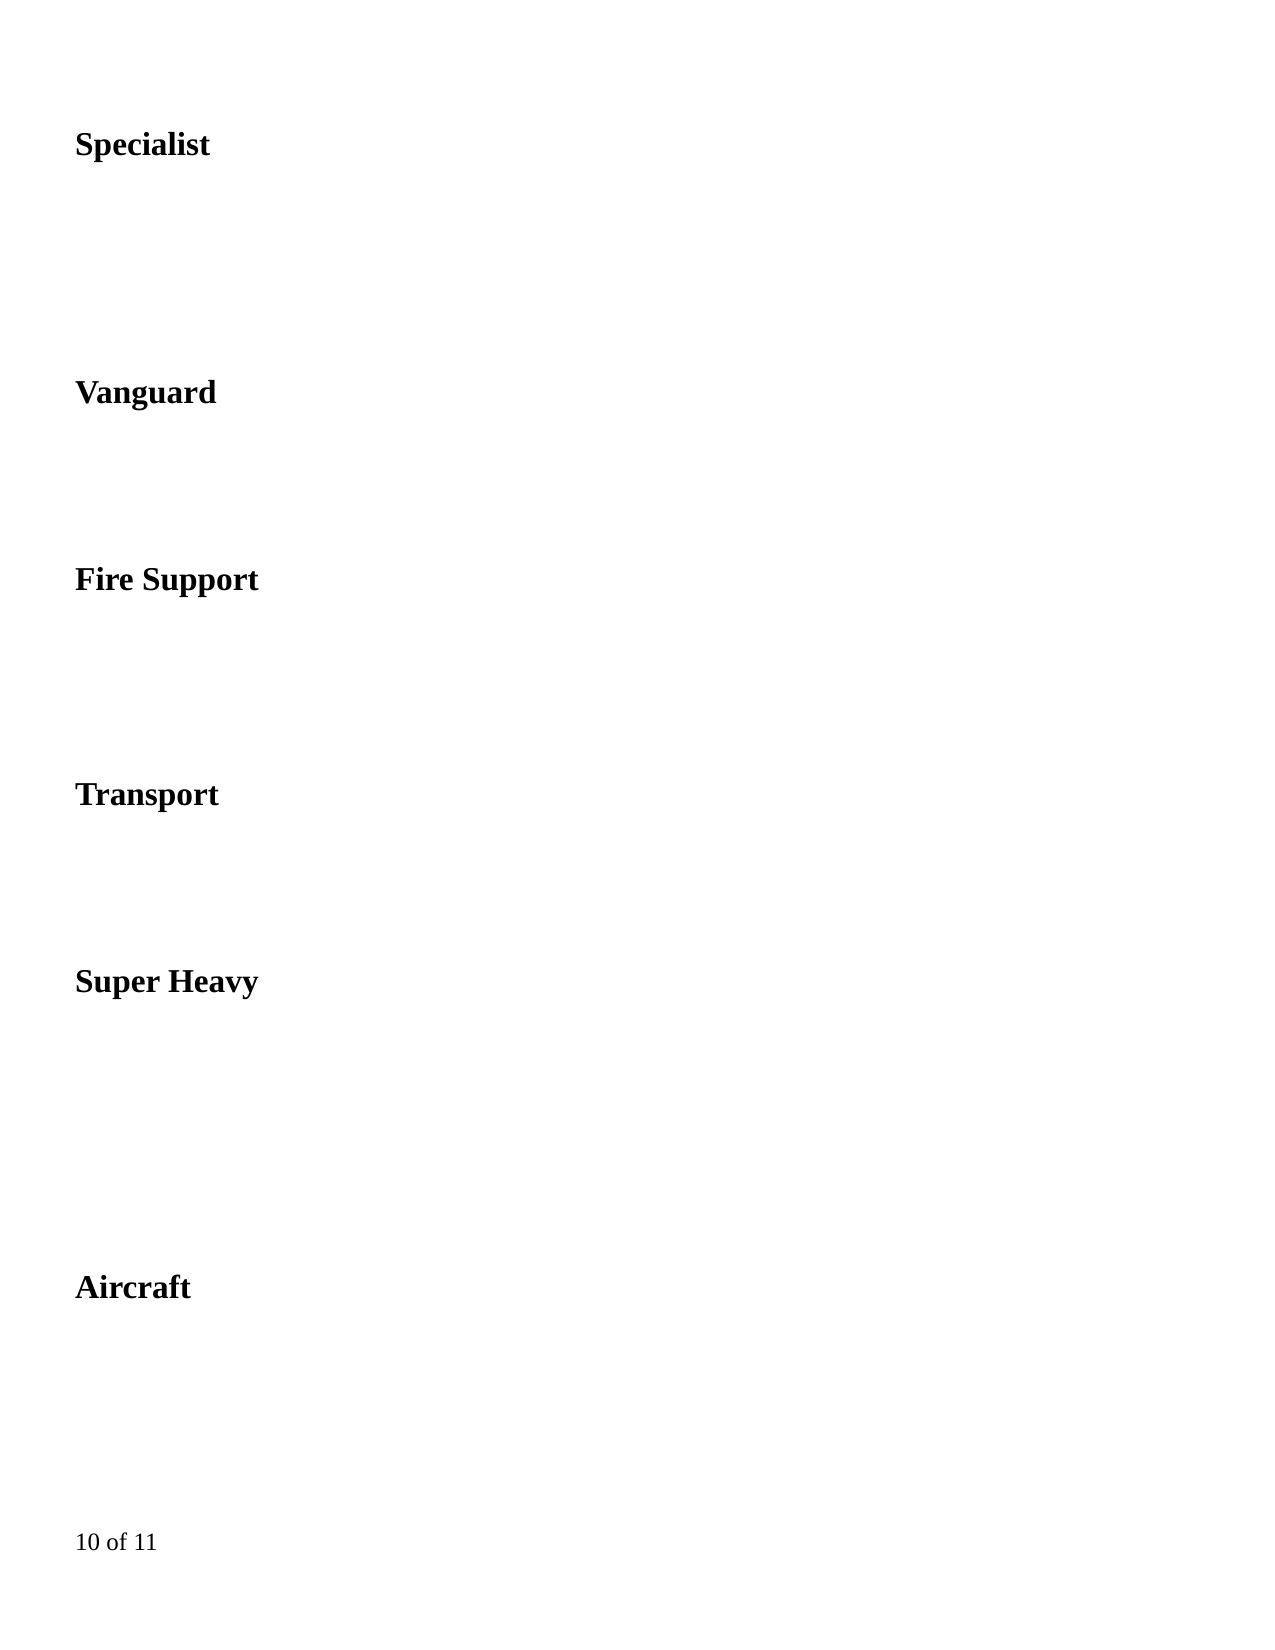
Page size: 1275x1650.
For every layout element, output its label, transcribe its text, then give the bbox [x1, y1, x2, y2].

subtitle Vanguard [75, 372, 1200, 410]
subtitle Transport [75, 774, 1200, 812]
subtitle Fire Support [75, 559, 1200, 597]
subtitle Specialist [75, 124, 1200, 163]
subtitle Super Heavy [75, 961, 1200, 999]
subtitle Aircraft [75, 1267, 1200, 1306]
